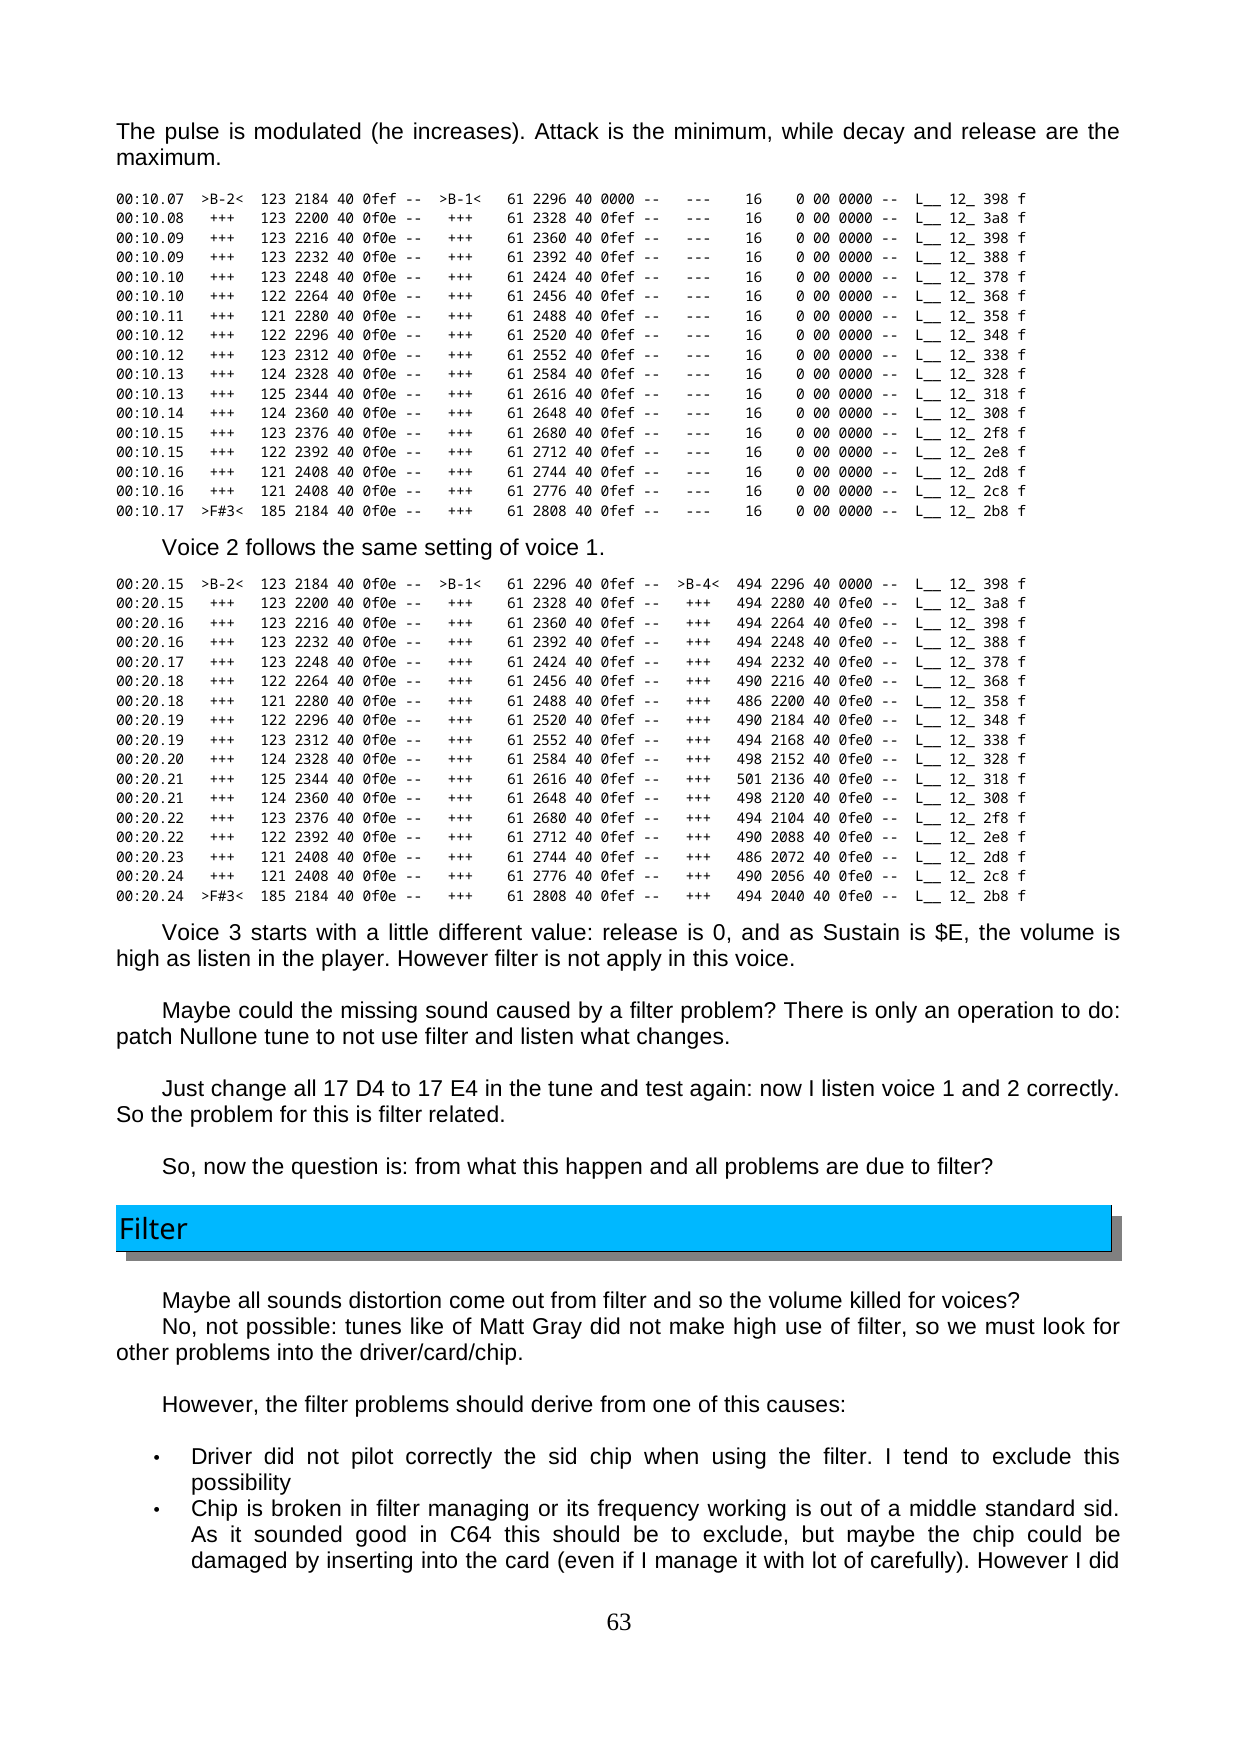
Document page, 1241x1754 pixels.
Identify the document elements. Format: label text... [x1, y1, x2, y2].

text 00:10.07 >B-2< 123 2184 40 0fef -- >B-1< 61 2296 40 0000 -- --- 16 0 00 0000 -- L__ 12_ 398 f [116, 189, 1122, 208]
text 00:10.08 +++ 123 2200 40 0f0e -- +++ 61 2328 40 0fef -- --- 16 0 00 0000 -- L__ 12_ 3a8 f [116, 208, 1122, 228]
text 00:10.10 +++ 122 2264 40 0f0e -- +++ 61 2456 40 0fef -- --- 16 0 00 0000 -- L__ 12_ 368 f [116, 286, 1122, 306]
text Voice 3 starts with a little different value: release is 0, and as Sustain is $E, the volume is high as listen in the player. However filter is not apply in this voice. [116, 919, 1122, 971]
text 00:20.21 +++ 124 2360 40 0f0e -- +++ 61 2648 40 0fef -- +++ 498 2120 40 0fe0 -- L__ 12_ 308 f [116, 788, 1122, 808]
text 00:10.11 +++ 121 2280 40 0f0e -- +++ 61 2488 40 0fef -- --- 16 0 00 0000 -- L__ 12_ 358 f [116, 306, 1122, 325]
text 00:20.23 +++ 121 2408 40 0f0e -- +++ 61 2744 40 0fef -- +++ 486 2072 40 0fe0 -- L__ 12_ 2d8 f [116, 847, 1122, 866]
text Filter [116, 1205, 1111, 1251]
text 00:10.14 +++ 124 2360 40 0f0e -- +++ 61 2648 40 0fef -- --- 16 0 00 0000 -- L__ 12_ 308 f [116, 403, 1122, 422]
text 00:10.13 +++ 125 2344 40 0f0e -- +++ 61 2616 40 0fef -- --- 16 0 00 0000 -- L__ 12_ 318 f [116, 383, 1122, 403]
text 00:20.16 +++ 123 2232 40 0f0e -- +++ 61 2392 40 0fef -- +++ 494 2248 40 0fe0 -- L__ 12_ 388 f [116, 632, 1122, 652]
list Chip is broken in filter managing or its frequency working is out of a middle standard sid. As it sounded good in C64 this should be to exclude, but maybe the chip could be damaged by inserting into the card (even if I manage it with lot of carefully). However I did [153, 1496, 1122, 1574]
text 00:20.21 +++ 125 2344 40 0f0e -- +++ 61 2616 40 0fef -- +++ 501 2136 40 0fe0 -- L__ 12_ 318 f [116, 769, 1122, 788]
text Maybe all sounds distortion come out from filter and so the volume killed for voices? [116, 1287, 1122, 1313]
text 00:20.22 +++ 123 2376 40 0f0e -- +++ 61 2680 40 0fef -- +++ 494 2104 40 0fe0 -- L__ 12_ 2f8 f [116, 808, 1122, 827]
text 00:10.16 +++ 121 2408 40 0f0e -- +++ 61 2776 40 0fef -- --- 16 0 00 0000 -- L__ 12_ 2c8 f [116, 481, 1122, 500]
text 00:10.13 +++ 124 2328 40 0f0e -- +++ 61 2584 40 0fef -- --- 16 0 00 0000 -- L__ 12_ 328 f [116, 364, 1122, 383]
list Driver did not pilot correctly the sid chip when using the filter. I tend to exclude this possibility [153, 1444, 1122, 1496]
text So, now the question is: from what this happen and all problems are due to filter? [116, 1153, 1122, 1179]
text 00:20.19 +++ 123 2312 40 0f0e -- +++ 61 2552 40 0fef -- +++ 494 2168 40 0fe0 -- L__ 12_ 338 f [116, 730, 1122, 749]
text 00:10.16 +++ 121 2408 40 0f0e -- +++ 61 2744 40 0fef -- --- 16 0 00 0000 -- L__ 12_ 2d8 f [116, 461, 1122, 481]
text 00:20.16 +++ 123 2216 40 0f0e -- +++ 61 2360 40 0fef -- +++ 494 2264 40 0fe0 -- L__ 12_ 398 f [116, 613, 1122, 632]
text 00:20.17 +++ 123 2248 40 0f0e -- +++ 61 2424 40 0fef -- +++ 494 2232 40 0fe0 -- L__ 12_ 378 f [116, 652, 1122, 671]
text 00:20.19 +++ 122 2296 40 0f0e -- +++ 61 2520 40 0fef -- +++ 490 2184 40 0fe0 -- L__ 12_ 348 f [116, 710, 1122, 730]
text 00:10.12 +++ 123 2312 40 0f0e -- +++ 61 2552 40 0fef -- --- 16 0 00 0000 -- L__ 12_ 338 f [116, 344, 1122, 364]
text 00:20.24 +++ 121 2408 40 0f0e -- +++ 61 2776 40 0fef -- +++ 490 2056 40 0fe0 -- L__ 12_ 2c8 f [116, 866, 1122, 886]
text 00:10.09 +++ 123 2232 40 0f0e -- +++ 61 2392 40 0fef -- --- 16 0 00 0000 -- L__ 12_ 388 f [116, 247, 1122, 267]
text 00:20.15 >B-2< 123 2184 40 0f0e -- >B-1< 61 2296 40 0fef -- >B-4< 494 2296 40 0000 -- L__ 12_ 398 f [116, 574, 1122, 593]
text The pulse is modulated (he increases). Attack is the minimum, while decay and release are the maximum. [116, 118, 1122, 170]
text However, the filter problems should derive from one of this causes: [116, 1392, 1122, 1418]
text 00:10.15 +++ 123 2376 40 0f0e -- +++ 61 2680 40 0fef -- --- 16 0 00 0000 -- L__ 12_ 2f8 f [116, 422, 1122, 442]
text 00:10.17 >F#3< 185 2184 40 0f0e -- +++ 61 2808 40 0fef -- --- 16 0 00 0000 -- L__ 12_ 2b8 f [116, 500, 1122, 520]
text 00:20.24 >F#3< 185 2184 40 0f0e -- +++ 61 2808 40 0fef -- +++ 494 2040 40 0fe0 -- L__ 12_ 2b8 f [116, 886, 1122, 905]
text 00:10.15 +++ 122 2392 40 0f0e -- +++ 61 2712 40 0fef -- --- 16 0 00 0000 -- L__ 12_ 2e8 f [116, 442, 1122, 461]
text Voice 2 follows the same setting of voice 1. [116, 534, 1122, 560]
text Just change all 17 D4 to 17 E4 in the tune and test again: now I listen voice 1 and 2 correctly. So the problem for this is filter related. [116, 1075, 1122, 1127]
text Maybe could the missing sound caused by a filter problem? There is only an operation to do: patch Nullone tune to not use filter and listen what changes. [116, 997, 1122, 1049]
text 00:20.22 +++ 122 2392 40 0f0e -- +++ 61 2712 40 0fef -- +++ 490 2088 40 0fe0 -- L__ 12_ 2e8 f [116, 827, 1122, 847]
text 00:20.20 +++ 124 2328 40 0f0e -- +++ 61 2584 40 0fef -- +++ 498 2152 40 0fe0 -- L__ 12_ 328 f [116, 749, 1122, 769]
text 00:10.09 +++ 123 2216 40 0f0e -- +++ 61 2360 40 0fef -- --- 16 0 00 0000 -- L__ 12_ 398 f [116, 228, 1122, 247]
text 00:20.18 +++ 121 2280 40 0f0e -- +++ 61 2488 40 0fef -- +++ 486 2200 40 0fe0 -- L__ 12_ 358 f [116, 691, 1122, 710]
text 00:20.18 +++ 122 2264 40 0f0e -- +++ 61 2456 40 0fef -- +++ 490 2216 40 0fe0 -- L__ 12_ 368 f [116, 671, 1122, 691]
text No, not possible: tunes like of Matt Gray did not make high use of filter, so we must look for other problems into the driver/card/chip. [116, 1313, 1122, 1366]
text 00:20.15 +++ 123 2200 40 0f0e -- +++ 61 2328 40 0fef -- +++ 494 2280 40 0fe0 -- L__ 12_ 3a8 f [116, 593, 1122, 613]
text 00:10.10 +++ 123 2248 40 0f0e -- +++ 61 2424 40 0fef -- --- 16 0 00 0000 -- L__ 12_ 378 f [116, 267, 1122, 286]
text 00:10.12 +++ 122 2296 40 0f0e -- +++ 61 2520 40 0fef -- --- 16 0 00 0000 -- L__ 12_ 348 f [116, 325, 1122, 344]
